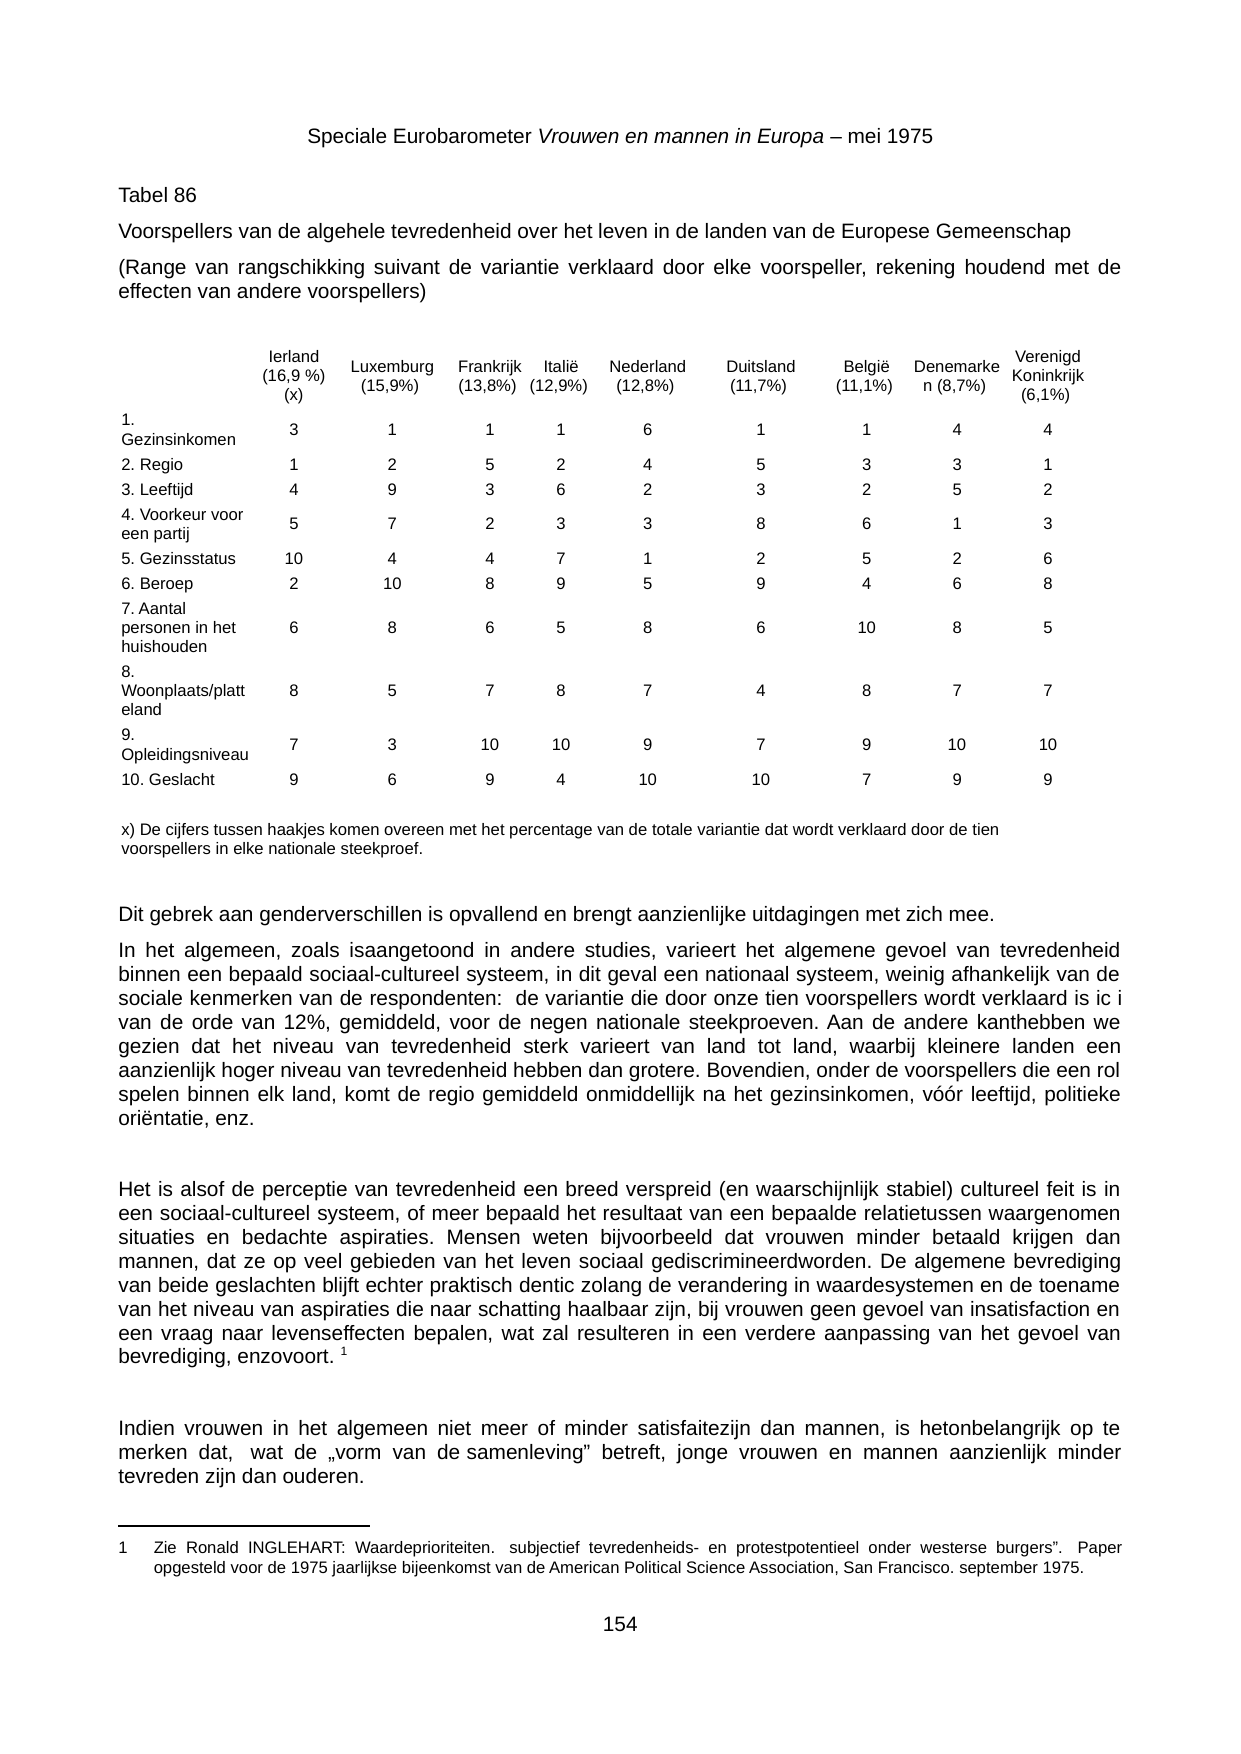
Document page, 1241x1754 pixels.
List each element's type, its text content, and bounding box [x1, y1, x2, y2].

table_cell 8 [1003, 571, 1093, 596]
table_cell 6 [526, 476, 596, 501]
table_cell 6 [822, 501, 911, 546]
table_cell 6 [331, 766, 453, 791]
table_cell 6 [596, 407, 699, 451]
table_cell 1 [699, 407, 822, 451]
table_cell 7 [1003, 659, 1093, 722]
table_cell 3 [526, 501, 596, 546]
table_header Luxemburg (15,9%) [331, 344, 453, 407]
table_cell [596, 791, 699, 816]
table_cell 4 [257, 476, 331, 501]
table_cell 4 [822, 571, 911, 596]
table_cell 5 [257, 501, 331, 546]
text Voorspellers van de algehele tevredenheid over het leven in de landen van de Europese Gemeenschap [118, 219, 1122, 243]
table_cell 9. Opleidingsniveau [118, 722, 257, 766]
table_cell 4 [454, 546, 526, 571]
text Tabel 86 [118, 183, 1122, 207]
table_cell 4. Voorkeur voor een partij [118, 501, 257, 546]
table_cell 3 [699, 476, 822, 501]
table_cell 5 [1003, 596, 1093, 659]
table_cell 2 [911, 546, 1003, 571]
table_cell 2 [526, 451, 596, 476]
table_cell 5 [526, 596, 596, 659]
table_cell 4 [596, 451, 699, 476]
table_cell [699, 791, 822, 816]
table_header Frankrijk (13,8%) [454, 344, 526, 407]
table_cell 10 [699, 766, 822, 791]
table_cell 3 [1003, 501, 1093, 546]
table_cell 6 [699, 596, 822, 659]
table_cell 9 [596, 722, 699, 766]
table_cell 2 [257, 571, 331, 596]
table_cell 2 [699, 546, 822, 571]
table_cell 6 [454, 596, 526, 659]
table_cell 7 [699, 722, 822, 766]
table_cell 10 [454, 722, 526, 766]
table_cell 8 [257, 659, 331, 722]
table_cell 9 [526, 571, 596, 596]
table_cell 5 [822, 546, 911, 571]
table_cell 7 [822, 766, 911, 791]
table_cell 9 [1003, 766, 1093, 791]
text Het is alsof de perceptie van tevredenheid een breed verspreid (en waarschijnlijk stabiel) cultureel feit is in een sociaal-cultureel systeem, of meer bepaald het resultaat van een bepaalde relatietussen waargenomen situaties en bedachte aspiraties. Mensen weten bijvoorbeeld dat vrouwen minder betaald krijgen dan mannen, dat ze op veel gebieden van het leven sociaal gediscrimineerdworden. De algemene bevrediging van beide geslachten blijft echter praktisch dentic zolang de verandering in waardesystemen en de toename van het niveau van aspiraties die naar schatting haalbaar zijn, bij vrouwen geen gevoel van insatisfaction en een vraag naar levenseffecten bepalen, wat zal resulteren in een verdere aanpassing van het gevoel van bevrediging, enzovoort. [118, 1177, 1122, 1368]
table_cell 9 [699, 571, 822, 596]
table_cell 7 [911, 659, 1003, 722]
table_cell 9 [331, 476, 453, 501]
table_cell 3 [331, 722, 453, 766]
table_cell 5 [454, 451, 526, 476]
table_header Verenigd Koninkrijk (6,1%) [1003, 344, 1093, 407]
table_cell 10. Geslacht [118, 766, 257, 791]
table_cell 1 [1003, 451, 1093, 476]
table_cell 10 [1003, 722, 1093, 766]
table_cell 10 [911, 722, 1003, 766]
table_cell 10 [331, 571, 453, 596]
table_header Italië (12,9%) [526, 344, 596, 407]
table_cell 3. Leeftijd [118, 476, 257, 501]
table_header Nederland (12,8%) [596, 344, 699, 407]
table_cell 5 [331, 659, 453, 722]
text Indien vrouwen in het algemeen niet meer of minder satisfaitezijn dan mannen, is hetonbelangrijk op te merken dat, wat de „vorm van de samenleving” betreft, jonge vrouwen en mannen aanzienlijk minder tevreden zijn dan ouderen. [118, 1416, 1122, 1487]
table_cell 9 [454, 766, 526, 791]
text Dit gebrek aan genderverschillen is opvallend en brengt aanzienlijke uitdagingen met zich mee. [118, 902, 1122, 926]
table_cell 7 [257, 722, 331, 766]
table_cell [1003, 791, 1093, 816]
table_cell 6 [257, 596, 331, 659]
text (Range van rangschikking suivant de variantie verklaard door elke voorspeller, rekening houdend met de effecten van andere voorspellers) [118, 254, 1122, 302]
table_cell 9 [822, 722, 911, 766]
table_header Ierland (16,9 %) (x) [257, 344, 331, 407]
table_cell [822, 791, 911, 816]
table_cell 7 [454, 659, 526, 722]
table_cell 2 [1003, 476, 1093, 501]
text In het algemeen, zoals isaangetoond in andere studies, varieert het algemene gevoel van tevredenheid binnen een bepaald sociaal-cultureel systeem, in dit geval een nationaal systeem, weinig afhankelijk van de sociale kenmerken van de respondenten: de variantie die door onze tien voorspellers wordt verklaard is ic i van de orde van 12%, gemiddeld, voor de negen nationale steekproeven. Aan de andere kanthebben we gezien dat het niveau van tevredenheid sterk varieert van land tot land, waarbij kleinere landen een aanzienlijk hoger niveau van tevredenheid hebben dan grotere. Bovendien, onder de voorspellers die een rol spelen binnen elk land, komt de regio gemiddeld onmiddellijk na het gezinsinkomen, vóór leeftijd, politieke oriëntatie, enz. [118, 938, 1122, 1129]
table_cell 6 [1003, 546, 1093, 571]
table_cell 10 [822, 596, 911, 659]
table_cell 1 [526, 407, 596, 451]
table_cell 1 [331, 407, 453, 451]
table_cell 8 [911, 596, 1003, 659]
table_cell [526, 791, 596, 816]
table_header Duitsland (11,7%) [699, 344, 822, 407]
table_cell 2. Regio [118, 451, 257, 476]
table_cell 4 [331, 546, 453, 571]
table_cell 8 [596, 596, 699, 659]
table_header België (11,1%) [822, 344, 911, 407]
table_cell 4 [911, 407, 1003, 451]
table_cell [454, 791, 526, 816]
table_cell 8 [699, 501, 822, 546]
table_cell 3 [454, 476, 526, 501]
table_cell 6. Beroep [118, 571, 257, 596]
table_cell 2 [331, 451, 453, 476]
table_cell 9 [911, 766, 1003, 791]
table_cell 3 [596, 501, 699, 546]
text Zie Ronald INGLEHART: Waardeprioriteiten. subjectief tevredenheids- en protestpotentieel onder westerse burgers”. Paper opgesteld voor de 1975 jaarlijkse bijeenkomst van de American Political Science Association, San Francisco. september 1975. [118, 1538, 1122, 1577]
table_cell 4 [699, 659, 822, 722]
table_cell 4 [1003, 407, 1093, 451]
table_cell 1 [454, 407, 526, 451]
table_cell 7 [331, 501, 453, 546]
table_cell 4 [526, 766, 596, 791]
table_cell 2 [596, 476, 699, 501]
table_cell 7. Aantal personen in het huishouden [118, 596, 257, 659]
table_cell 10 [526, 722, 596, 766]
table_cell 8 [454, 571, 526, 596]
table_cell [331, 791, 453, 816]
table_cell 5 [911, 476, 1003, 501]
table_cell 10 [257, 546, 331, 571]
table_cell 7 [596, 659, 699, 722]
table_cell 8 [331, 596, 453, 659]
table_cell 10 [596, 766, 699, 791]
table_cell 8 [822, 659, 911, 722]
table_cell 7 [526, 546, 596, 571]
table_cell x) De cijfers tussen haakjes komen overeen met het percentage van de totale variantie dat wordt verklaard door de tien voorspellers in elke nationale steekproef. [118, 816, 1093, 861]
table_cell 3 [911, 451, 1003, 476]
table_cell [118, 791, 257, 816]
table_cell 2 [454, 501, 526, 546]
table_cell 6 [911, 571, 1003, 596]
table_header [118, 344, 257, 407]
table_cell 3 [822, 451, 911, 476]
table_cell 5 [596, 571, 699, 596]
table_cell 1. Gezinsinkomen [118, 407, 257, 451]
table_cell 1 [822, 407, 911, 451]
table_cell 8 [526, 659, 596, 722]
table_cell 3 [257, 407, 331, 451]
table_cell 5 [699, 451, 822, 476]
table_cell 1 [596, 546, 699, 571]
table_cell 9 [257, 766, 331, 791]
table_cell 2 [822, 476, 911, 501]
table_cell 8. Woonplaats/platteland [118, 659, 257, 722]
table_cell 5. Gezinsstatus [118, 546, 257, 571]
table_cell 1 [911, 501, 1003, 546]
table_header Denemarken (8,7%) [911, 344, 1003, 407]
table_cell 1 [257, 451, 331, 476]
table_cell [257, 791, 331, 816]
table_cell [911, 791, 1003, 816]
